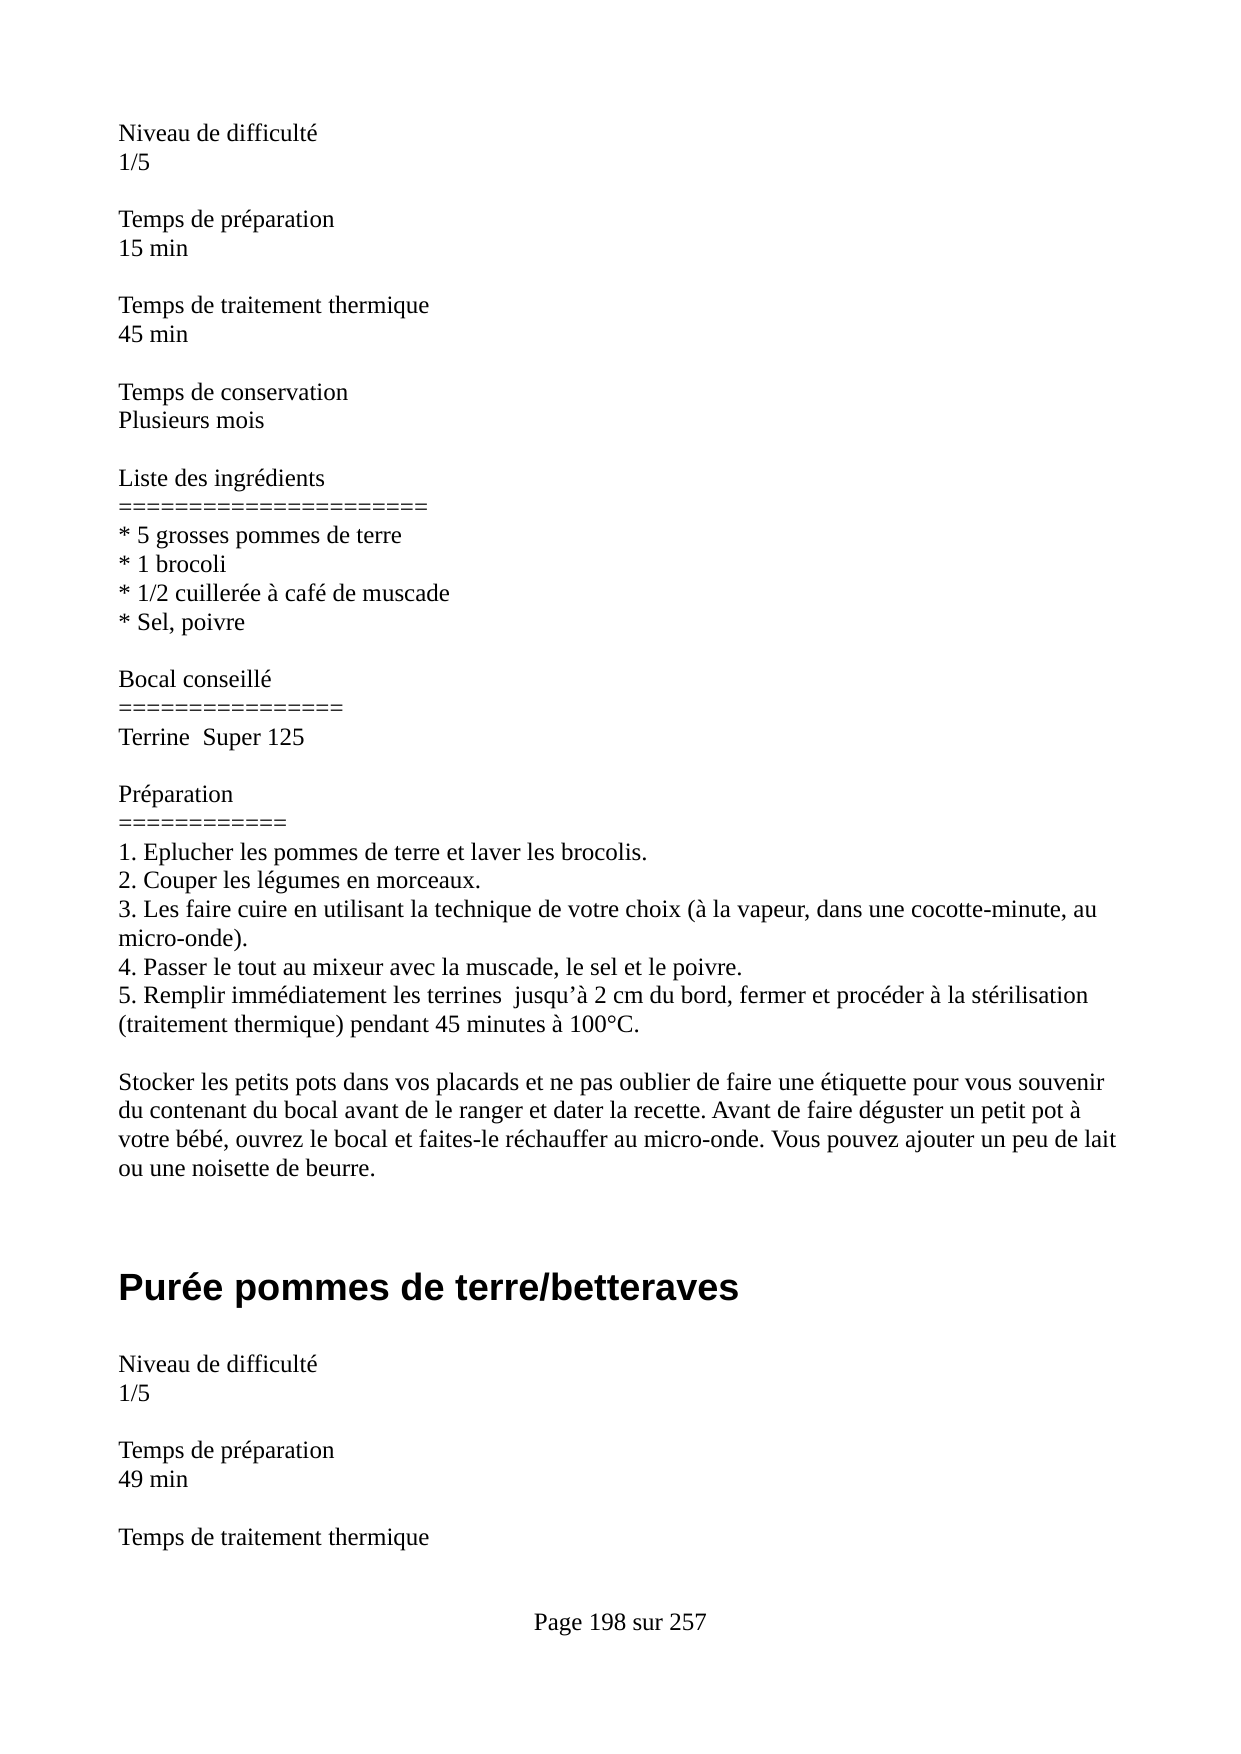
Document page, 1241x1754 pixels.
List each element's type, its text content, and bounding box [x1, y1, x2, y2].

text Temps de préparation [118, 204, 1122, 233]
text Liste des ingrédients [118, 463, 1122, 492]
text 5. Remplir immédiatement les terrines jusqu’à 2 cm du bord, fermer et procéder à la stérilisation (traitement thermique) pendant 45 minutes à 100°C. [118, 981, 1122, 1038]
text 1. Eplucher les pommes de terre et laver les brocolis. [118, 837, 1122, 866]
text Temps de préparation [118, 1436, 1122, 1464]
text Terrine Super 125 [118, 722, 1122, 751]
text Préparation [118, 779, 1122, 808]
text Niveau de difficulté [118, 118, 1122, 147]
text 3. Les faire cuire en utilisant la technique de votre choix (à la vapeur, dans une cocotte-minute, au micro-onde). [118, 894, 1122, 952]
text 49 min [118, 1464, 1122, 1493]
text Bocal conseillé [118, 664, 1122, 693]
text * Sel, poivre [118, 607, 1122, 636]
text 1/5 [118, 147, 1122, 176]
text Temps de conservation [118, 377, 1122, 406]
text 2. Couper les légumes en morceaux. [118, 866, 1122, 894]
text Temps de traitement thermique [118, 1522, 1122, 1551]
text Temps de traitement thermique [118, 291, 1122, 319]
text * 5 grosses pommes de terre [118, 521, 1122, 549]
subtitle Purée pommes de terre/betteraves [118, 1264, 1122, 1308]
text ============ [118, 808, 1122, 837]
text 4. Passer le tout au mixeur avec la muscade, le sel et le poivre. [118, 952, 1122, 981]
text ====================== [118, 492, 1122, 521]
text 15 min [118, 233, 1122, 262]
text Plusieurs mois [118, 406, 1122, 434]
text * 1 brocoli [118, 549, 1122, 578]
text 45 min [118, 319, 1122, 348]
text 1/5 [118, 1378, 1122, 1407]
text Niveau de difficulté [118, 1349, 1122, 1378]
text ================ [118, 693, 1122, 722]
text * 1/2 cuillerée à café de muscade [118, 578, 1122, 607]
text Stocker les petits pots dans vos placards et ne pas oublier de faire une étiquette pour vous souvenir du contenant du bocal avant de le ranger et dater la recette. Avant de faire déguster un petit pot à votre bébé, ouvrez le bocal et faites-le réchauffer au micro-onde. Vous pouvez ajouter un peu de lait ou une noisette de beurre. [118, 1067, 1122, 1182]
